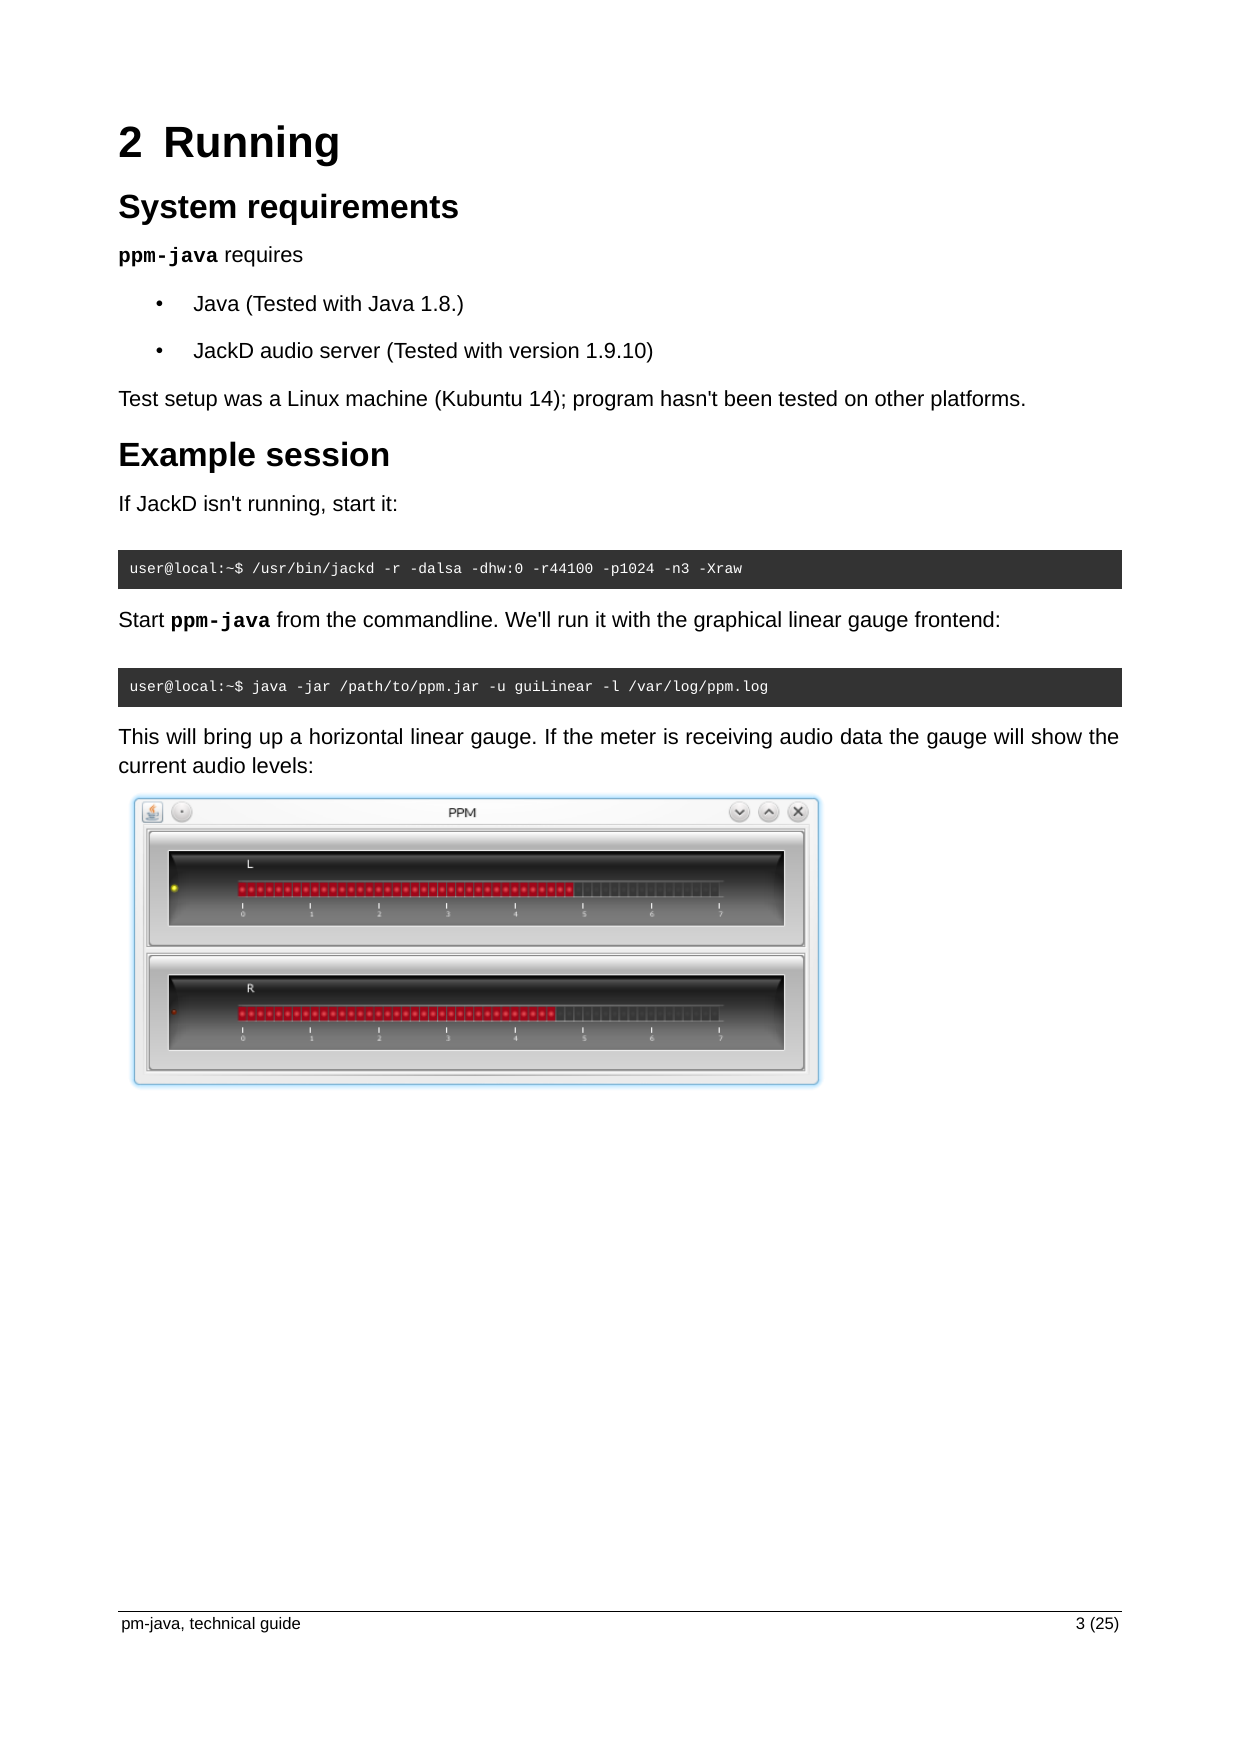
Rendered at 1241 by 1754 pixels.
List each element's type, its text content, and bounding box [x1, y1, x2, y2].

list user@local:~$ java -jar /path/to/ppm.jar -u guiLinear -l /var/log/ppm.log [126, 676, 1114, 699]
subtitle Example session [118, 436, 1122, 474]
text If JackD isn't running, start it: [118, 492, 1122, 516]
subtitle System requirements [118, 188, 1122, 225]
list Java (Tested with Java 1.8.) [156, 292, 1122, 316]
list user@local:~$ /usr/bin/jackd -r -dalsa -dhw:0 -r44100 -p1024 -n3 -Xraw [126, 559, 1114, 581]
text Start ppm-java from the commandline. We'll run it with the graphical linear gauge frontend: [118, 607, 1122, 633]
text ppm-java requires [118, 243, 1122, 269]
subtitle Running [118, 118, 1122, 167]
picture [125, 789, 828, 1094]
list JackD audio server (Tested with version 1.9.10) [156, 339, 1122, 363]
text This will bring up a horizontal linear gauge. If the meter is receiving audio data the gauge will show the current audio levels: [118, 725, 1122, 778]
text Test setup was a Linux machine (Kubuntu 14); program hasn't been tested on other platforms. [118, 386, 1122, 411]
